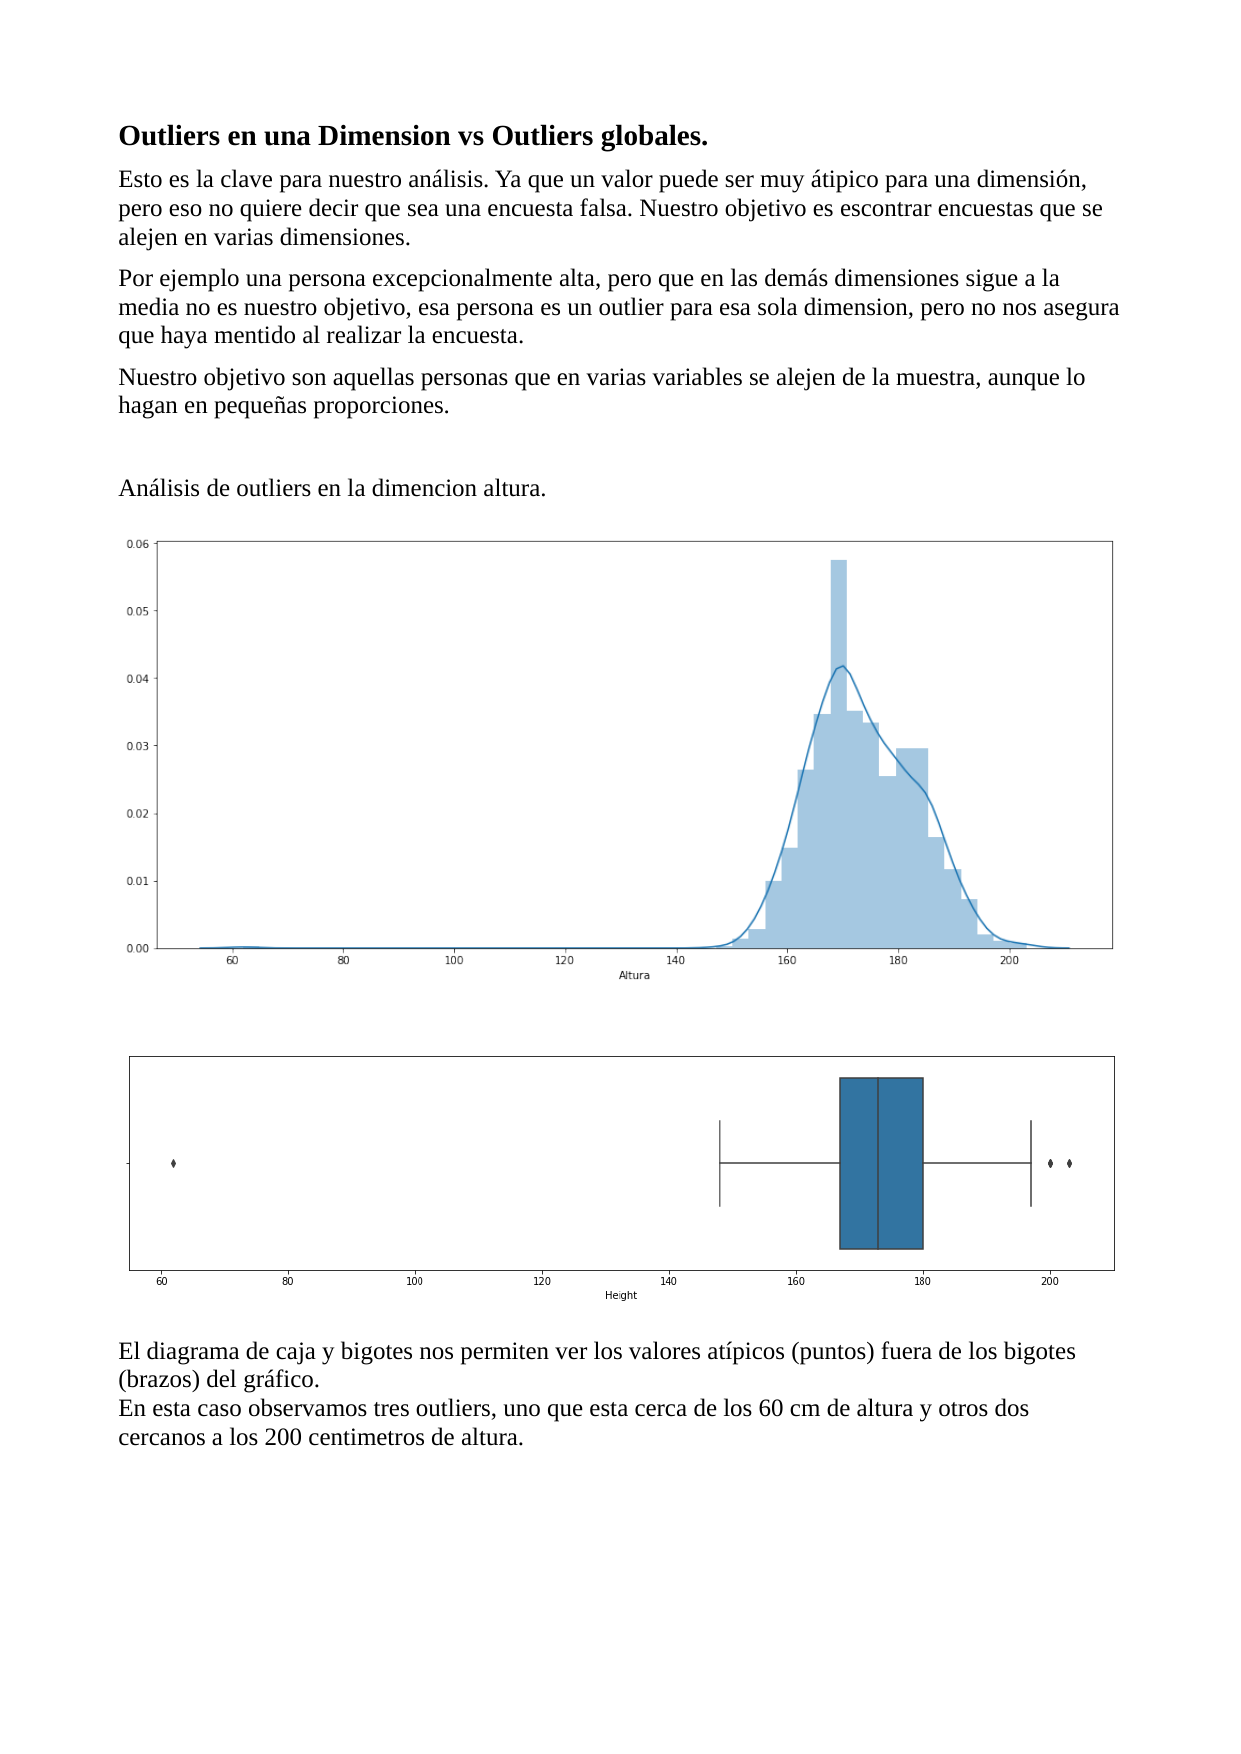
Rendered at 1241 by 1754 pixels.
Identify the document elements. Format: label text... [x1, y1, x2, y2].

subtitle Outliers en una Dimension vs Outliers globales. [118, 118, 1122, 152]
text Nuestro objetivo son aquellas personas que en varias variables se alejen de la muestra, aunque lo hagan en pequeñas proporciones. [118, 362, 1122, 419]
text El diagrama de caja y bigotes nos permiten ver los valores atípicos (puntos) fuera de los bigotes (brazos) del gráfico. [118, 1336, 1122, 1393]
picture [118, 1046, 1123, 1307]
picture [118, 530, 1123, 989]
text Esto es la clave para nuestro análisis. Ya que un valor puede ser muy átipico para una dimensión, pero eso no quiere decir que sea una encuesta falsa. Nuestro objetivo es escontrar encuestas que se alejen en varias dimensiones. [118, 164, 1122, 250]
text Análisis de outliers en la dimencion altura. [118, 473, 1122, 502]
text En esta caso observamos tres outliers, uno que esta cerca de los 60 cm de altura y otros dos cercanos a los 200 centimetros de altura. [118, 1393, 1122, 1451]
text Por ejemplo una persona excepcionalmente alta, pero que en las demás dimensiones sigue a la media no es nuestro objetivo, esa persona es un outlier para esa sola dimension, pero no nos asegura que haya mentido al realizar la encuesta. [118, 263, 1122, 349]
